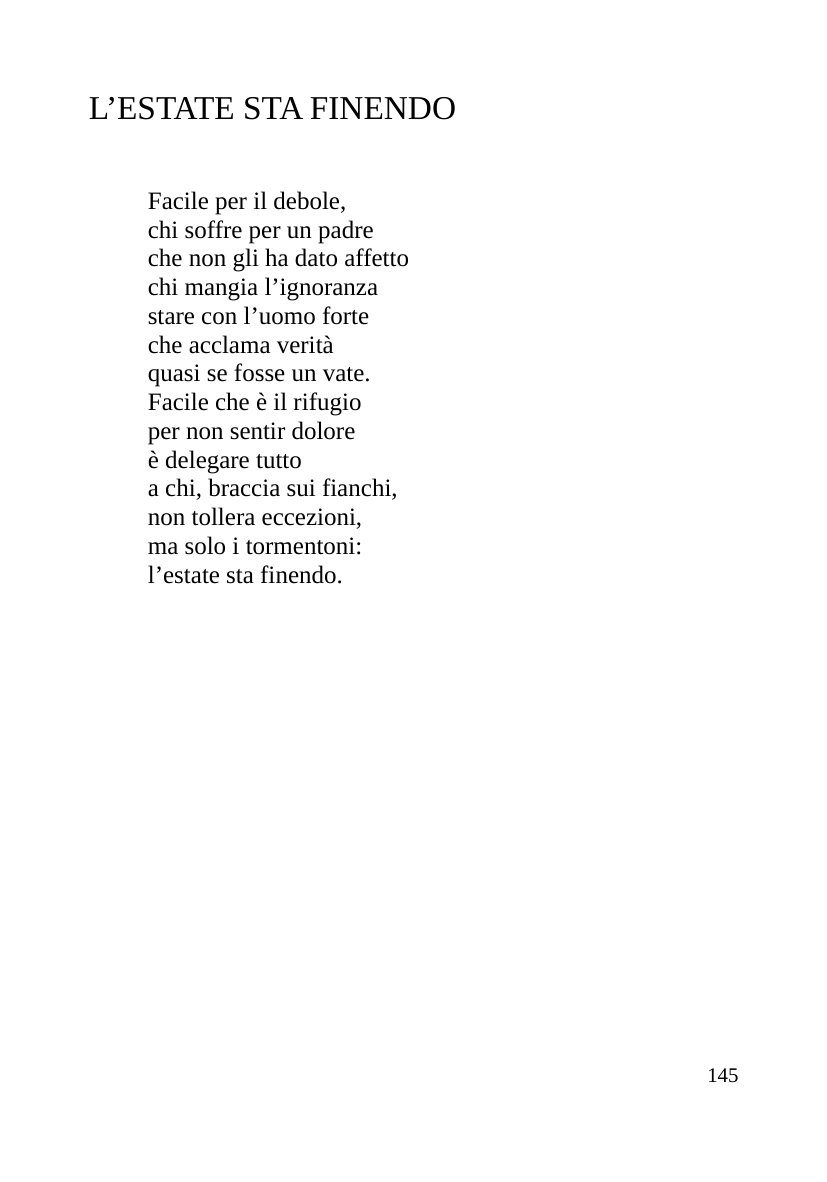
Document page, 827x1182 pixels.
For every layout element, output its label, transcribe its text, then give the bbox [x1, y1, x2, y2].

text per non sentir dolore [148, 416, 738, 445]
text quasi se fosse un vate. [148, 358, 738, 387]
text stare con l’uomo forte [148, 301, 738, 330]
text L’ESTATE STA FINENDO [88, 88, 738, 127]
text l’estate sta finendo. [148, 560, 738, 588]
text Facile per il debole, [148, 186, 738, 215]
text che acclama verità [148, 330, 738, 358]
text a chi, braccia sui fianchi, [148, 473, 738, 502]
text che non gli ha dato affetto [148, 243, 738, 272]
text chi mangia l’ignoranza [148, 272, 738, 301]
text non tollera eccezioni, [148, 502, 738, 531]
text è delegare tutto [148, 445, 738, 473]
text chi soffre per un padre [148, 215, 738, 243]
text ma solo i tormentoni: [148, 531, 738, 560]
text Facile che è il rifugio [148, 387, 738, 416]
